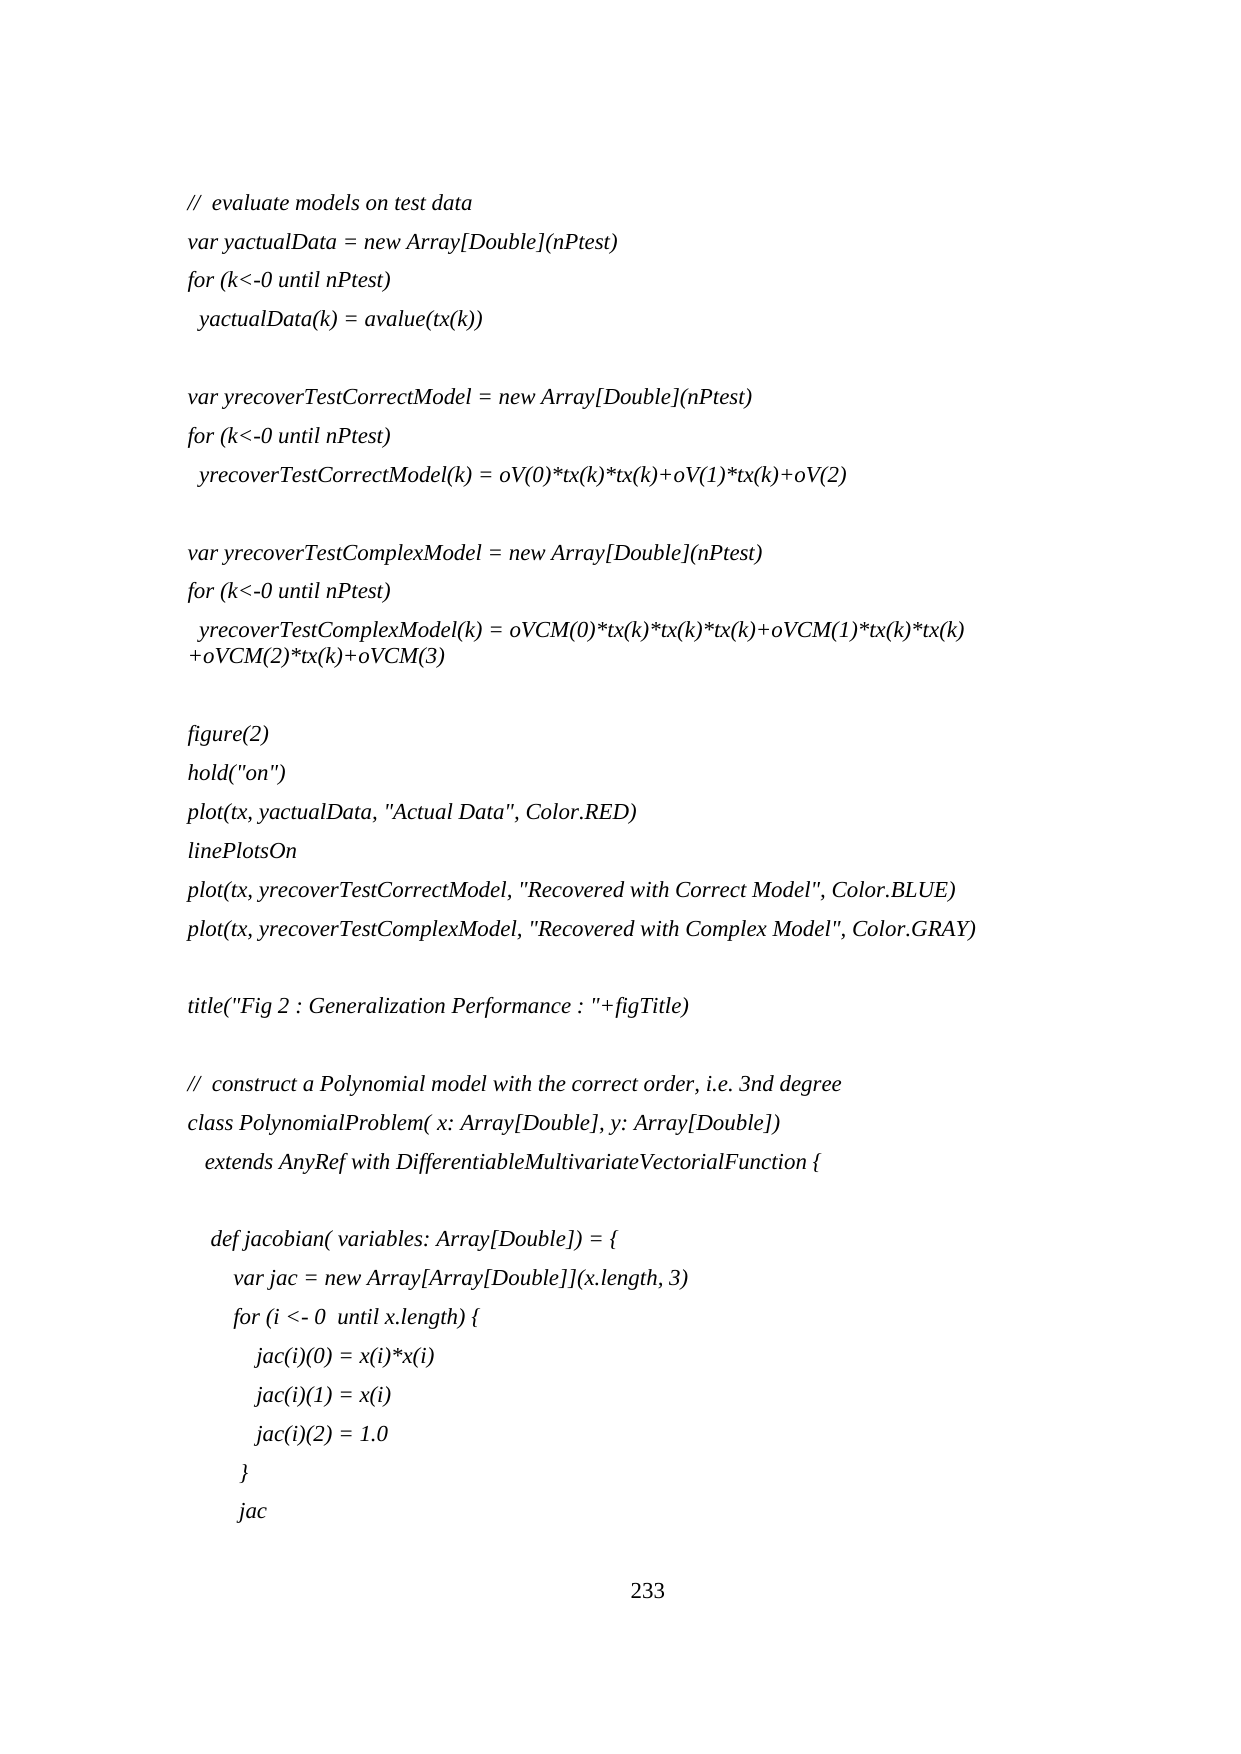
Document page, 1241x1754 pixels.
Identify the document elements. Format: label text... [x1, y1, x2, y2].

text class PolynomialProblem( x: Array[Double], y: Array[Double]) [187, 1109, 1108, 1135]
text // construct a Polynomial model with the correct order, i.e. 3nd degree [187, 1070, 1108, 1096]
text for (k<-0 until nPtest) [187, 422, 1108, 448]
text def jacobian( variables: Array[Double]) = { [187, 1225, 1108, 1252]
text for (k<-0 until nPtest) [187, 267, 1108, 293]
text jac(i)(2) = 1.0 [187, 1420, 1108, 1446]
text figure(2) [187, 720, 1108, 747]
text plot(tx, yrecoverTestCorrectModel, "Recovered with Correct Model", Color.BLUE) [187, 876, 1108, 902]
text var yrecoverTestCorrectModel = new Array[Double](nPtest) [187, 383, 1108, 409]
text plot(tx, yactualData, "Actual Data", Color.RED) [187, 798, 1108, 824]
text for (k<-0 until nPtest) [187, 577, 1108, 604]
text // evaluate models on test data [187, 189, 1108, 215]
text title("Fig 2 : Generalization Performance : "+figTitle) [187, 992, 1108, 1019]
text hold("on") [187, 759, 1108, 786]
text plot(tx, yrecoverTestComplexModel, "Recovered with Complex Model", Color.GRAY) [187, 914, 1108, 941]
text var jac = new Array[Array[Double]](x.length, 3) [187, 1264, 1108, 1291]
text var yactualData = new Array[Double](nPtest) [187, 228, 1108, 254]
text jac(i)(1) = x(i) [187, 1381, 1108, 1407]
text jac [187, 1497, 1108, 1524]
text for (i <- 0 until x.length) { [187, 1303, 1108, 1329]
text } [187, 1458, 1108, 1485]
text yrecoverTestComplexModel(k) = oVCM(0)*tx(k)*tx(k)*tx(k)+oVCM(1)*tx(k)*tx(k)+oVCM(2)*tx(k)+oVCM(3) [187, 616, 1108, 669]
text yrecoverTestCorrectModel(k) = oV(0)*tx(k)*tx(k)+oV(1)*tx(k)+oV(2) [187, 461, 1108, 487]
text var yrecoverTestComplexModel = new Array[Double](nPtest) [187, 538, 1108, 565]
text jac(i)(0) = x(i)*x(i) [187, 1342, 1108, 1368]
text linePlotsOn [187, 837, 1108, 863]
text yactualData(k) = avalue(tx(k)) [187, 305, 1108, 332]
text extends AnyRef with DifferentiableMultivariateVectorialFunction { [187, 1148, 1108, 1174]
